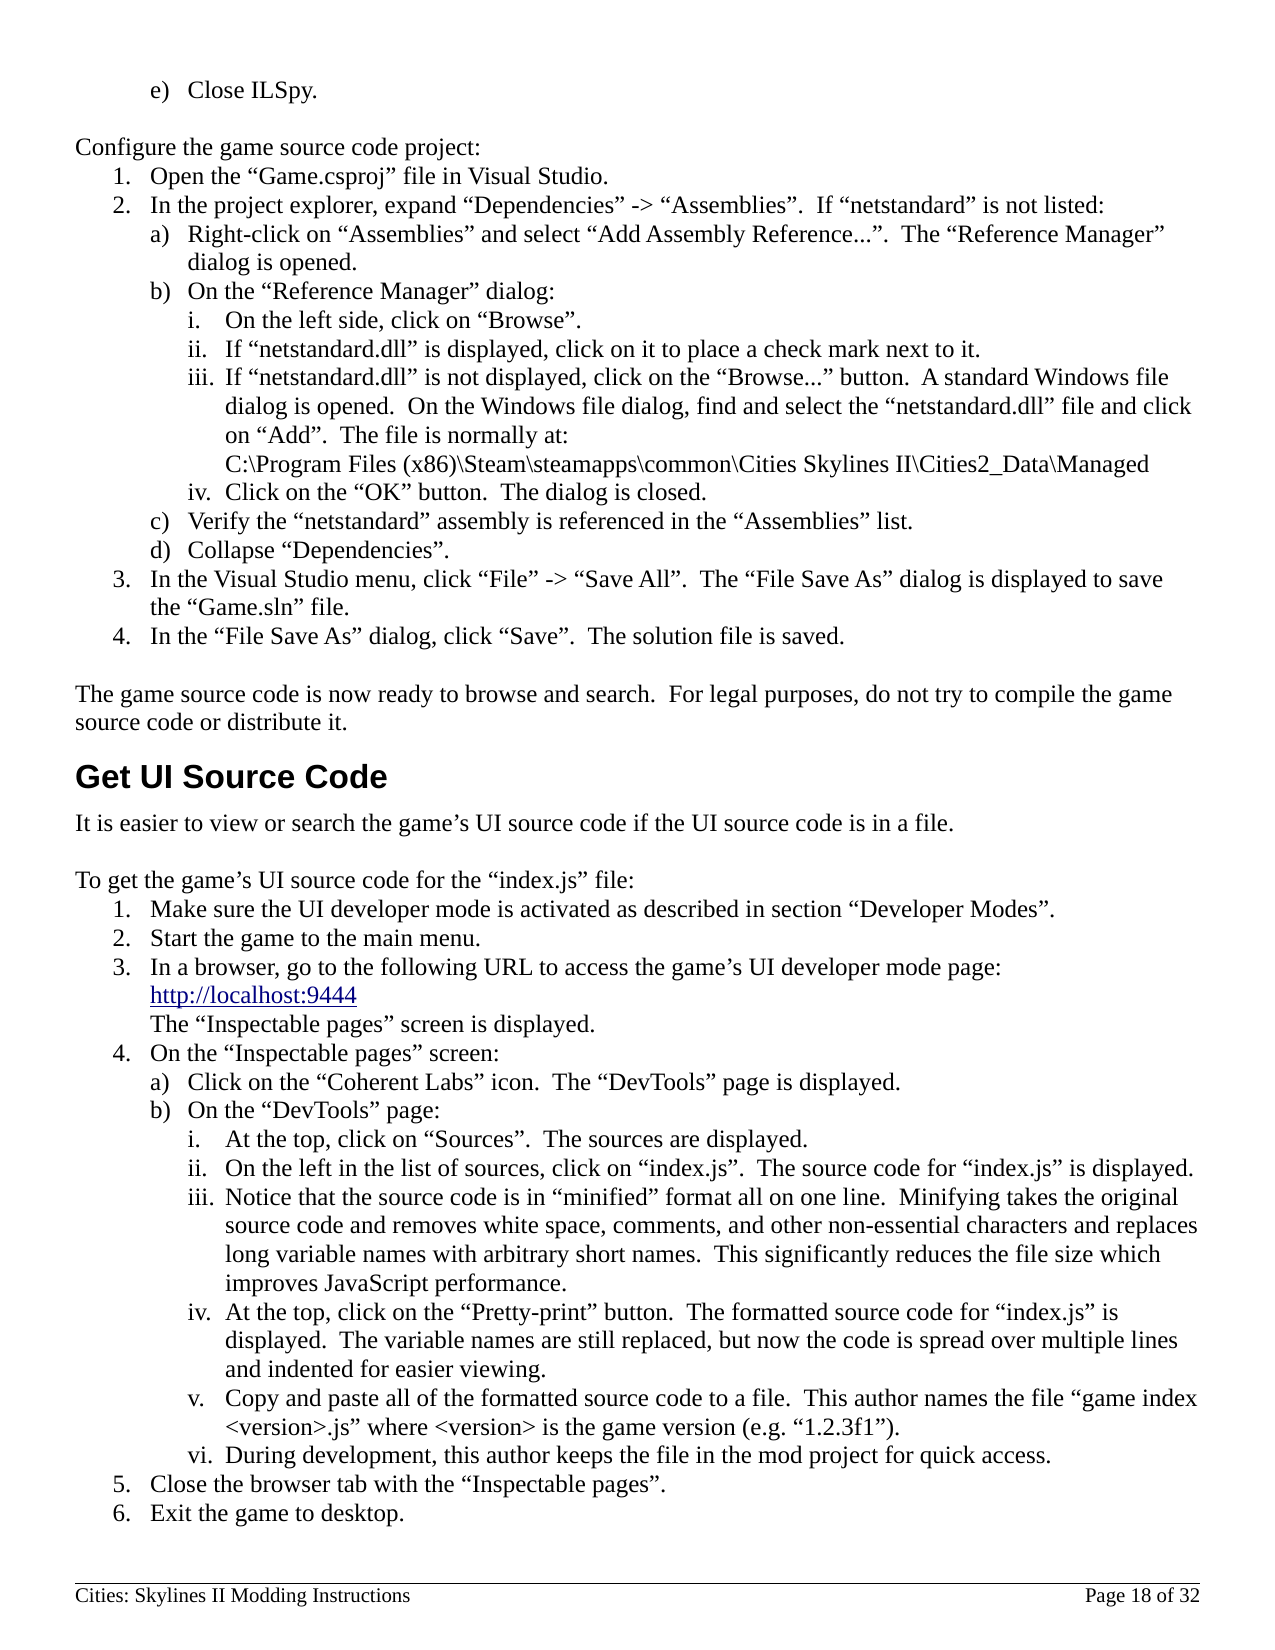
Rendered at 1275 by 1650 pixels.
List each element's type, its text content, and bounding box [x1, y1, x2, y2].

list Click on the “Coherent Labs” icon. The “DevTools” page is displayed. [150, 1067, 1200, 1096]
text To get the game’s UI source code for the “index.js” file: [75, 866, 1200, 894]
list In the project explorer, expand “Dependencies” -> “Assemblies”. If “netstandard” is not listed: [112, 190, 1200, 219]
list Verify the “netstandard” assembly is referenced in the “Assemblies” list. [150, 506, 1200, 535]
list At the top, click on “Sources”. The sources are displayed. [187, 1124, 1200, 1153]
list In a browser, go to the following URL to access the game’s UI developer mode page: http://localhost:9444 The “Inspectable pages” screen is displayed. [112, 952, 1200, 1038]
text It is easier to view or search the game’s UI source code if the UI source code is in a file. [75, 808, 1200, 837]
list At the top, click on the “Pretty-print” button. The formatted source code for “index.js” is displayed. The variable names are still replaced, but now the code is spread over multiple lines and indented for easier viewing. [187, 1297, 1200, 1383]
list Make sure the UI developer mode is activated as described in section “Developer Modes”. [112, 894, 1200, 923]
list If “netstandard.dll” is displayed, click on it to place a check mark next to it. [187, 334, 1200, 362]
list Right-click on “Assemblies” and select “Add Assembly Reference...”. The “Reference Manager” dialog is opened. [150, 219, 1200, 276]
list Notice that the source code is in “minified” format all on one line. Minifying takes the original source code and removes white space, comments, and other non-essential characters and replaces long variable names with arbitrary short names. This significantly reduces the file size which improves JavaScript performance. [187, 1182, 1200, 1297]
list On the left side, click on “Browse”. [187, 305, 1200, 334]
text The game source code is now ready to browse and search. For legal purposes, do not try to compile the game source code or distribute it. [75, 679, 1200, 736]
list Open the “Game.csproj” file in Visual Studio. [112, 161, 1200, 190]
list Click on the “OK” button. The dialog is closed. [187, 477, 1200, 506]
subtitle Get UI Source Code [75, 757, 1200, 796]
list During development, this author keeps the file in the mod project for quick access. [187, 1441, 1200, 1469]
list In the “File Save As” dialog, click “Save”. The solution file is saved. [112, 621, 1200, 650]
list On the “Inspectable pages” screen: [112, 1038, 1200, 1067]
text Configure the game source code project: [75, 132, 1200, 161]
list On the “DevTools” page: [150, 1096, 1200, 1124]
list In the Visual Studio menu, click “File” -> “Save All”. The “File Save As” dialog is displayed to save the “Game.sln” file. [112, 564, 1200, 621]
list On the left in the list of sources, click on “index.js”. The source code for “index.js” is displayed. [187, 1153, 1200, 1182]
list Start the game to the main menu. [112, 923, 1200, 952]
list Collapse “Dependencies”. [150, 535, 1200, 564]
list If “netstandard.dll” is not displayed, click on the “Browse...” button. A standard Windows file dialog is opened. On the Windows file dialog, find and select the “netstandard.dll” file and click on “Add”. The file is normally at: C:\Program Files (x86)\Steam\steamapps\common\Cities Skylines II\Cities2_Data\Managed [187, 362, 1200, 477]
list Exit the game to desktop. [112, 1498, 1200, 1527]
list Close ILSpy. [150, 75, 1200, 104]
list On the “Reference Manager” dialog: [150, 276, 1200, 305]
list Copy and paste all of the formatted source code to a file. This author names the file “game index <version>.js” where <version> is the game version (e.g. “1.2.3f1”). [187, 1383, 1200, 1441]
list Close the browser tab with the “Inspectable pages”. [112, 1469, 1200, 1498]
